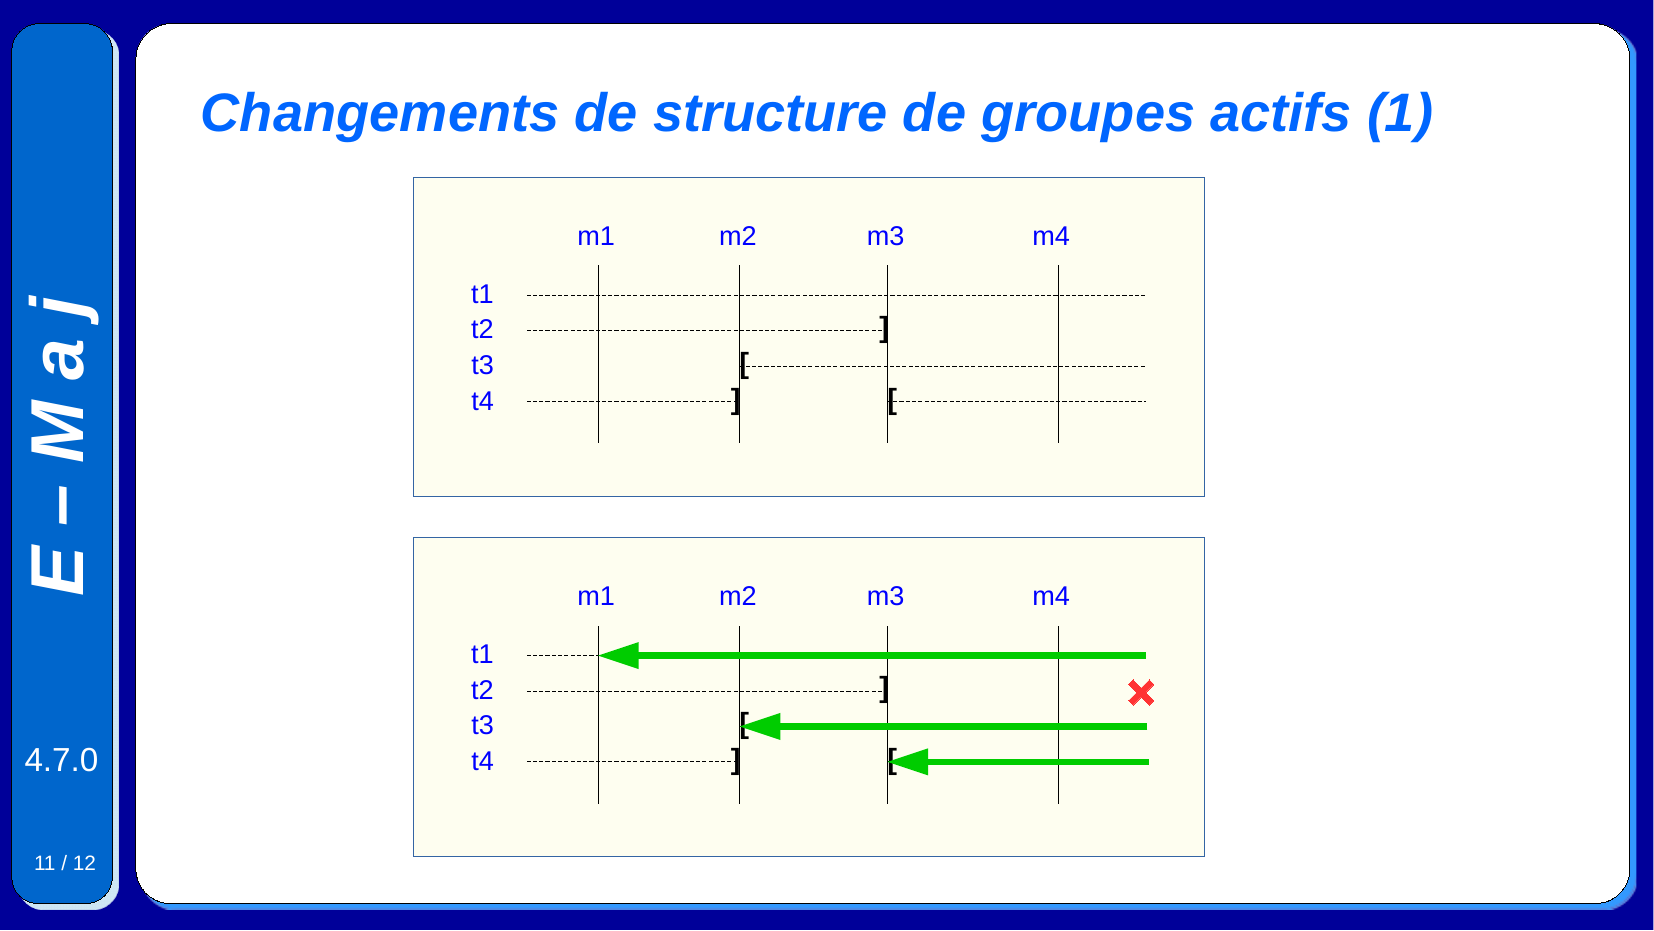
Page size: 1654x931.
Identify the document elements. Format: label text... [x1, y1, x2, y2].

text_box m3 [852, 573, 934, 631]
text_box [413, 191, 1205, 497]
text_box m2 [704, 213, 787, 271]
text_box t1 [456, 271, 518, 307]
text_box [ [724, 339, 767, 397]
text_box [ [724, 699, 767, 757]
text_box t3 [456, 342, 518, 378]
title Changements de structure de groupes actifs (1) [200, 34, 1575, 191]
text_box m1 [562, 213, 645, 271]
text_box m4 [1017, 213, 1100, 271]
text_box m4 [1017, 573, 1100, 631]
text_box [ [872, 375, 916, 433]
text_box t3 [456, 702, 518, 738]
text_box [ [872, 735, 916, 793]
text_box ] [716, 735, 759, 793]
text_box ] [864, 663, 907, 721]
text_box m2 [704, 573, 787, 631]
text_box ] [716, 375, 759, 433]
text_box t4 [456, 378, 518, 435]
text_box ] [864, 303, 907, 361]
text_box [413, 537, 1205, 857]
text_box t2 [456, 667, 518, 702]
text_box t2 [456, 307, 518, 342]
text_box t1 [456, 631, 518, 667]
text_box t4 [456, 738, 518, 796]
text_box m3 [852, 213, 934, 271]
text_box m1 [562, 573, 645, 631]
